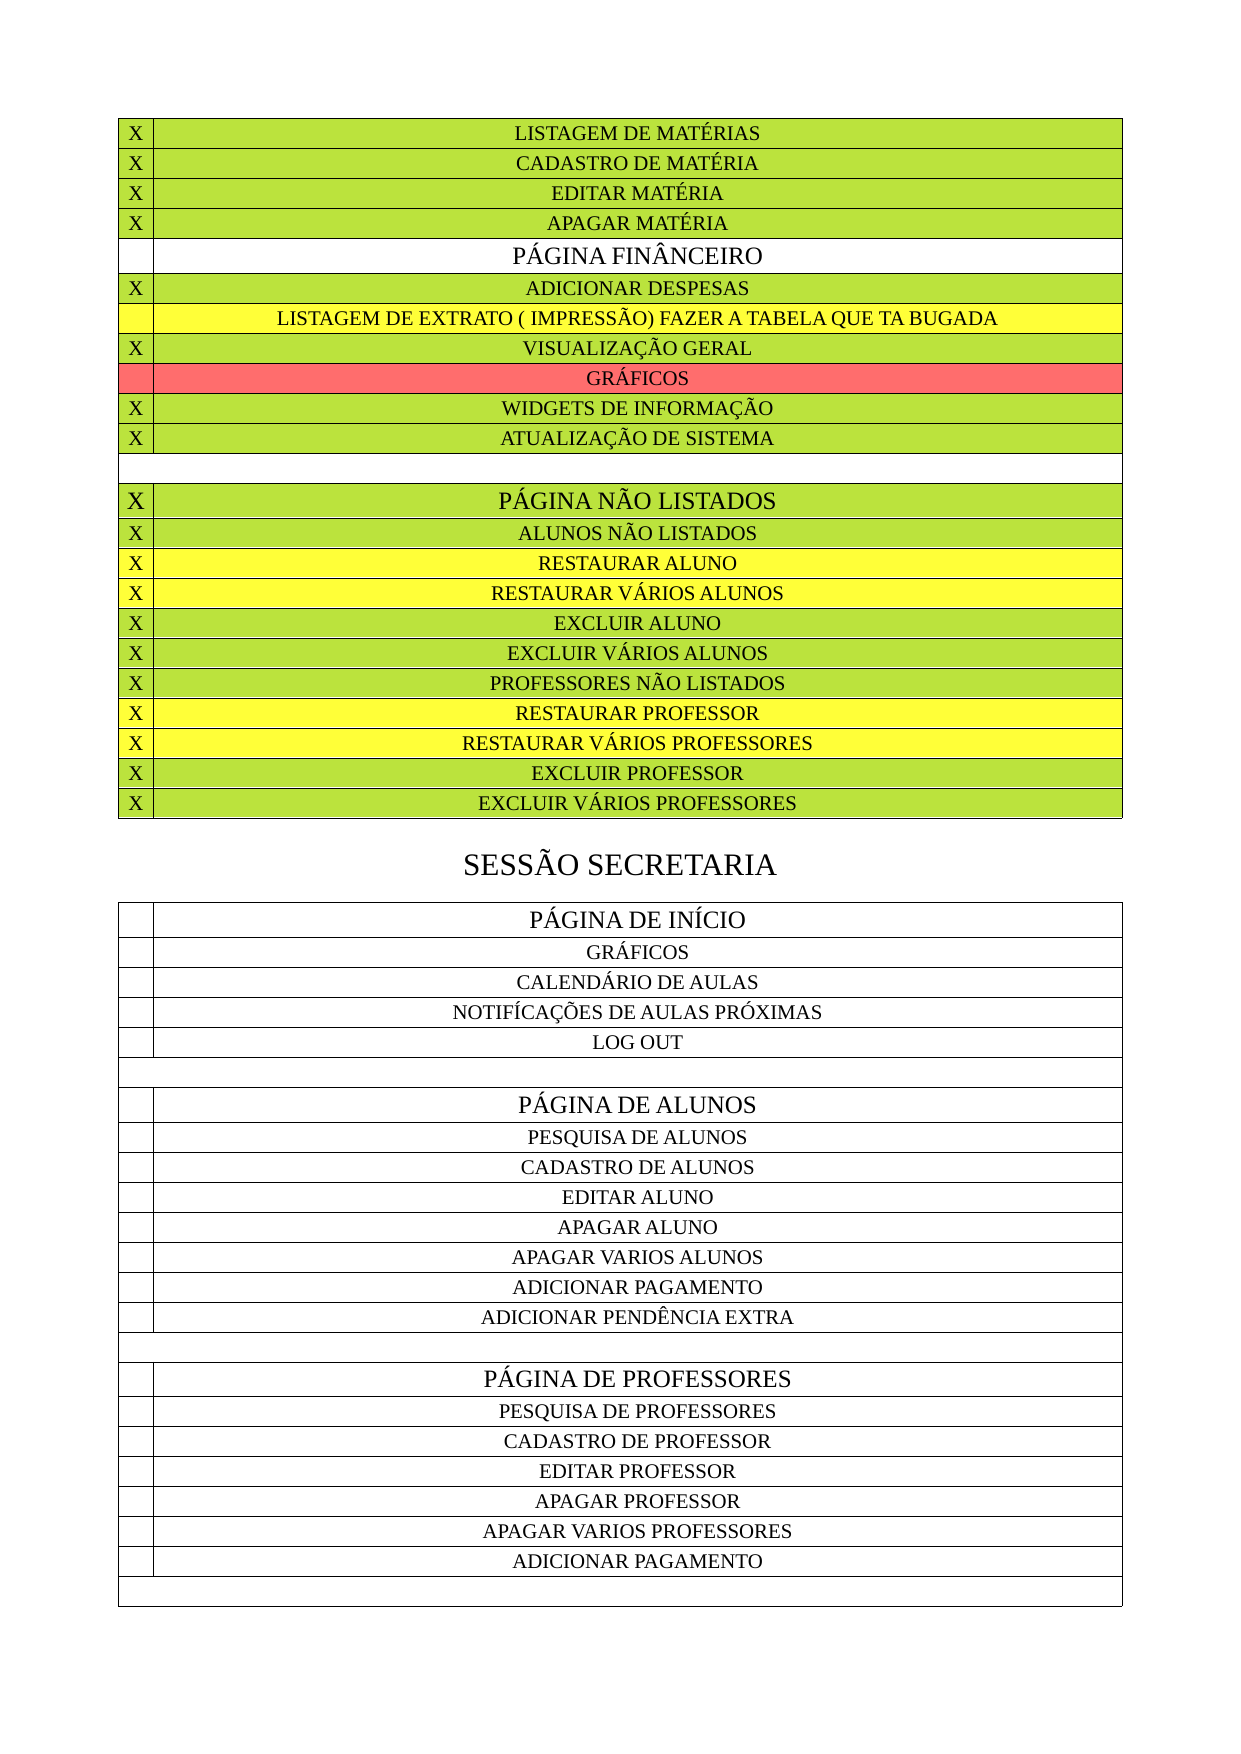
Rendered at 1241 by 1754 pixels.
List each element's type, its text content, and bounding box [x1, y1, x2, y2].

table_cell PÁGINA DE ALUNOS [154, 1088, 1122, 1122]
table_cell [119, 1487, 153, 1516]
table_cell [119, 1577, 1122, 1606]
table_cell X [119, 334, 153, 363]
table_cell [119, 364, 153, 393]
table_cell [119, 1123, 153, 1152]
table_cell RESTAURAR PROFESSOR [154, 699, 1122, 727]
table_cell [119, 938, 153, 967]
table_cell X [119, 549, 153, 577]
table_cell X [119, 609, 153, 637]
table_cell ADICIONAR PAGAMENTO [154, 1273, 1122, 1302]
table_cell EXCLUIR VÁRIOS PROFESSORES [154, 789, 1122, 817]
table_cell APAGAR VARIOS ALUNOS [154, 1243, 1122, 1272]
table_cell [119, 1427, 153, 1456]
table_cell VISUALIZAÇÃO GERAL [154, 334, 1122, 363]
table_cell CADASTRO DE MATÉRIA [154, 149, 1122, 178]
table_cell [119, 1303, 153, 1332]
table_cell [119, 1183, 153, 1212]
table_cell X [119, 699, 153, 727]
table_cell X [119, 424, 153, 453]
table_cell [119, 1273, 153, 1302]
table_cell [119, 1028, 153, 1057]
table_cell CADASTRO DE ALUNOS [154, 1153, 1122, 1182]
table_cell ADICIONAR DESPESAS [154, 274, 1122, 303]
table_header [119, 903, 153, 937]
table_cell APAGAR ALUNO [154, 1213, 1122, 1242]
table_cell X [119, 394, 153, 423]
table_cell X [119, 579, 153, 607]
table_cell X [119, 789, 153, 817]
table_cell RESTAURAR VÁRIOS ALUNOS [154, 579, 1122, 607]
table_cell LISTAGEM DE MATÉRIAS [154, 119, 1122, 148]
table_cell PÁGINA DE PROFESSORES [154, 1363, 1122, 1396]
table_cell PÁGINA NÃO LISTADOS [154, 484, 1122, 517]
table_cell PROFESSORES NÃO LISTADOS [154, 669, 1122, 697]
table_cell X [119, 669, 153, 697]
table_cell [119, 998, 153, 1027]
table_cell [119, 1457, 153, 1486]
table_cell ATUALIZAÇÃO DE SISTEMA [154, 424, 1122, 453]
table_cell [119, 1363, 153, 1396]
table_cell RESTAURAR VÁRIOS PROFESSORES [154, 729, 1122, 757]
table_cell [119, 1547, 153, 1576]
table_cell EDITAR MATÉRIA [154, 179, 1122, 208]
table_cell WIDGETS DE INFORMAÇÃO [154, 394, 1122, 423]
table_cell PESQUISA DE ALUNOS [154, 1123, 1122, 1152]
table_cell ADICIONAR PAGAMENTO [154, 1547, 1122, 1576]
table_cell [119, 1243, 153, 1272]
table_cell [119, 1517, 153, 1546]
table_cell EDITAR PROFESSOR [154, 1457, 1122, 1486]
table_cell GRÁFICOS [154, 364, 1122, 393]
table_cell X [119, 119, 153, 148]
table_cell [119, 239, 153, 273]
table_cell CALENDÁRIO DE AULAS [154, 968, 1122, 997]
table_cell X [119, 149, 153, 178]
table_cell EXCLUIR ALUNO [154, 609, 1122, 637]
table_cell APAGAR PROFESSOR [154, 1487, 1122, 1516]
table_cell GRÁFICOS [154, 938, 1122, 967]
table_cell X [119, 729, 153, 757]
table_cell LOG OUT [154, 1028, 1122, 1057]
table_cell ALUNOS NÃO LISTADOS [154, 519, 1122, 547]
table_cell X [119, 179, 153, 208]
table_cell APAGAR VARIOS PROFESSORES [154, 1517, 1122, 1546]
table_cell CADASTRO DE PROFESSOR [154, 1427, 1122, 1456]
table_cell RESTAURAR ALUNO [154, 549, 1122, 577]
table_cell [119, 304, 153, 333]
table_cell PÁGINA FINÂNCEIRO [154, 239, 1122, 273]
table_cell X [119, 519, 153, 547]
table_cell [119, 1213, 153, 1242]
table_cell [119, 1088, 153, 1122]
table_cell X [119, 639, 153, 667]
table_cell EXCLUIR PROFESSOR [154, 759, 1122, 787]
table_cell [119, 454, 1122, 483]
table_cell PESQUISA DE PROFESSORES [154, 1397, 1122, 1426]
table_cell X [119, 484, 153, 517]
table_cell [119, 1397, 153, 1426]
text SESSÃO SECRETARIA [118, 846, 1122, 882]
table_cell EXCLUIR VÁRIOS ALUNOS [154, 639, 1122, 667]
table_cell [119, 1153, 153, 1182]
table_cell LISTAGEM DE EXTRATO ( IMPRESSÃO) FAZER A TABELA QUE TA BUGADA [154, 304, 1122, 333]
table_cell X [119, 274, 153, 303]
table_cell X [119, 209, 153, 238]
table_cell ADICIONAR PENDÊNCIA EXTRA [154, 1303, 1122, 1332]
table_cell NOTIFÍCAÇÕES DE AULAS PRÓXIMAS [154, 998, 1122, 1027]
table_cell [119, 968, 153, 997]
table_cell [119, 1058, 1122, 1087]
table_cell X [119, 759, 153, 787]
table_header PÁGINA DE INÍCIO [154, 903, 1122, 937]
table_cell [119, 1333, 1122, 1362]
table_cell EDITAR ALUNO [154, 1183, 1122, 1212]
table_cell APAGAR MATÉRIA [154, 209, 1122, 238]
